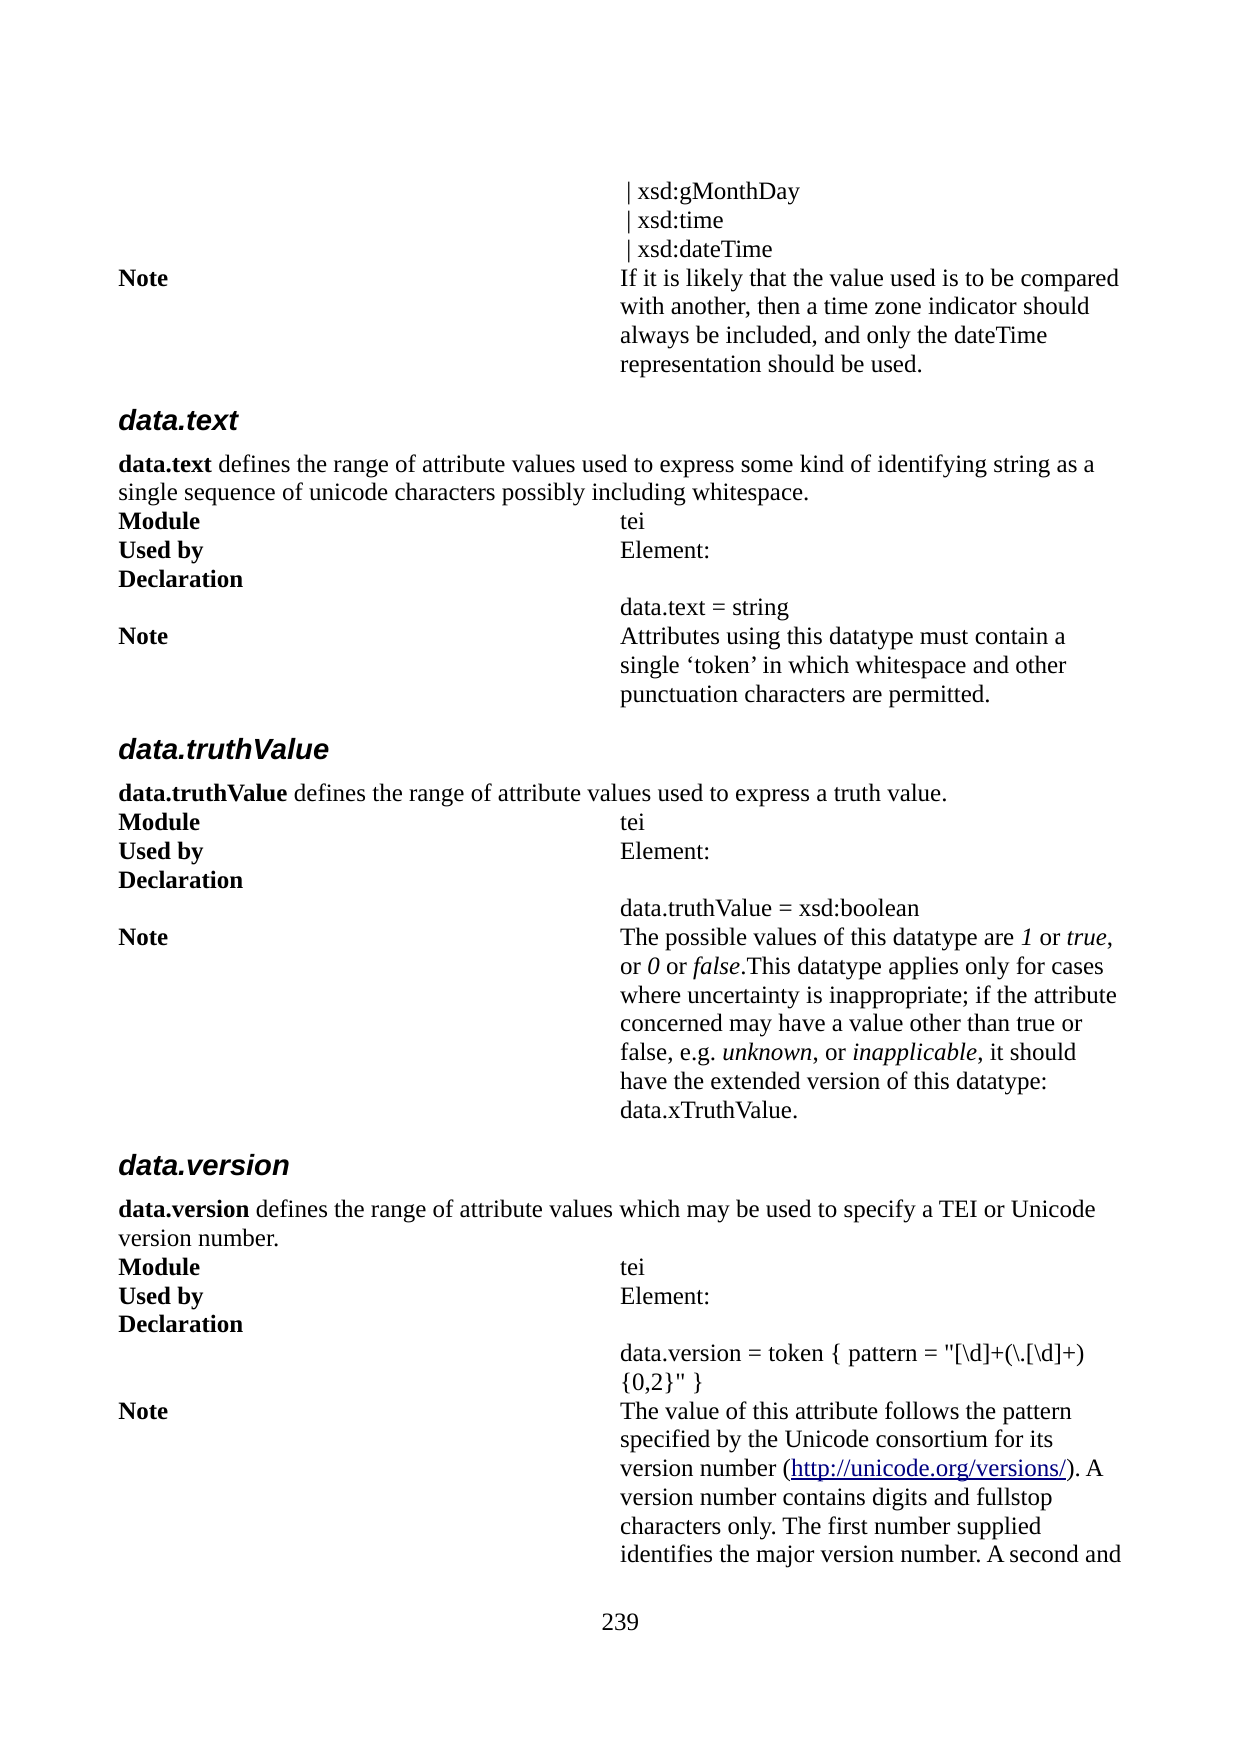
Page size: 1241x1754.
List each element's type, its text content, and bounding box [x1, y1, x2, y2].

table_cell Used by [118, 1281, 620, 1309]
table_cell data.truthValue = xsd:boolean [620, 865, 1122, 922]
table_cell Element: [620, 535, 1122, 564]
table_cell Element: [620, 836, 1122, 865]
table_cell The possible values of this datatype are 1 or true, or 0 or false.This datatype applies only for cases where uncertainty is inappropriate; if the attribute concerned may have a value other than true or false, e.g. unknown, or inapplicable, it should have the extended version of this datatype: data.xTruthValue. [620, 922, 1122, 1123]
table_header data.truthValue defines the range of attribute values used to express a truth value. [118, 779, 1122, 807]
table_cell Attributes using this datatype must contain a single ‘token’ in which whitespace and other punctuation characters are permitted. [620, 621, 1122, 707]
table_cell Declaration [118, 1310, 620, 1396]
subtitle data.text [118, 403, 1122, 436]
table_cell tei [620, 807, 1122, 836]
table_cell Note [118, 1396, 620, 1568]
table_header data.text defines the range of attribute values used to express some kind of identifying string as a single sequence of unicode characters possibly including whitespace. [118, 449, 1122, 506]
subtitle data.truthValue [118, 732, 1122, 766]
table_cell data.version = token { pattern = "[\d]+(\.[\d]+){0,2}" } [620, 1310, 1122, 1396]
table_cell tei [620, 506, 1122, 535]
table_cell If it is likely that the value used is to be compared with another, then a time zone indicator should always be included, and only the dateTime representation should be used. [620, 263, 1122, 378]
table_header data.version defines the range of attribute values which may be used to specify a TEI or Unicode version number. [118, 1195, 1122, 1252]
table_cell Module [118, 1252, 620, 1281]
table_cell Used by [118, 535, 620, 564]
subtitle data.version [118, 1148, 1122, 1182]
table_cell Module [118, 807, 620, 836]
table_cell data.text = string [620, 564, 1122, 621]
table_cell Note [118, 922, 620, 1123]
table_cell Note [118, 263, 620, 378]
table_cell | xsd:gMonthDay | xsd:time | xsd:dateTime [620, 176, 1122, 263]
table_cell Note [118, 621, 620, 707]
table_cell The value of this attribute follows the pattern specified by the Unicode consortium for its version number (http://unicode.org/versions/). A version number contains digits and fullstop characters only. The first number supplied identifies the major version number. A second and [620, 1396, 1122, 1568]
table_cell Element: [620, 1281, 1122, 1309]
table_cell Declaration [118, 564, 620, 621]
table_cell Declaration [118, 865, 620, 922]
table_cell Used by [118, 836, 620, 865]
table_cell [118, 176, 620, 263]
table_cell tei [620, 1252, 1122, 1281]
table_cell Module [118, 506, 620, 535]
